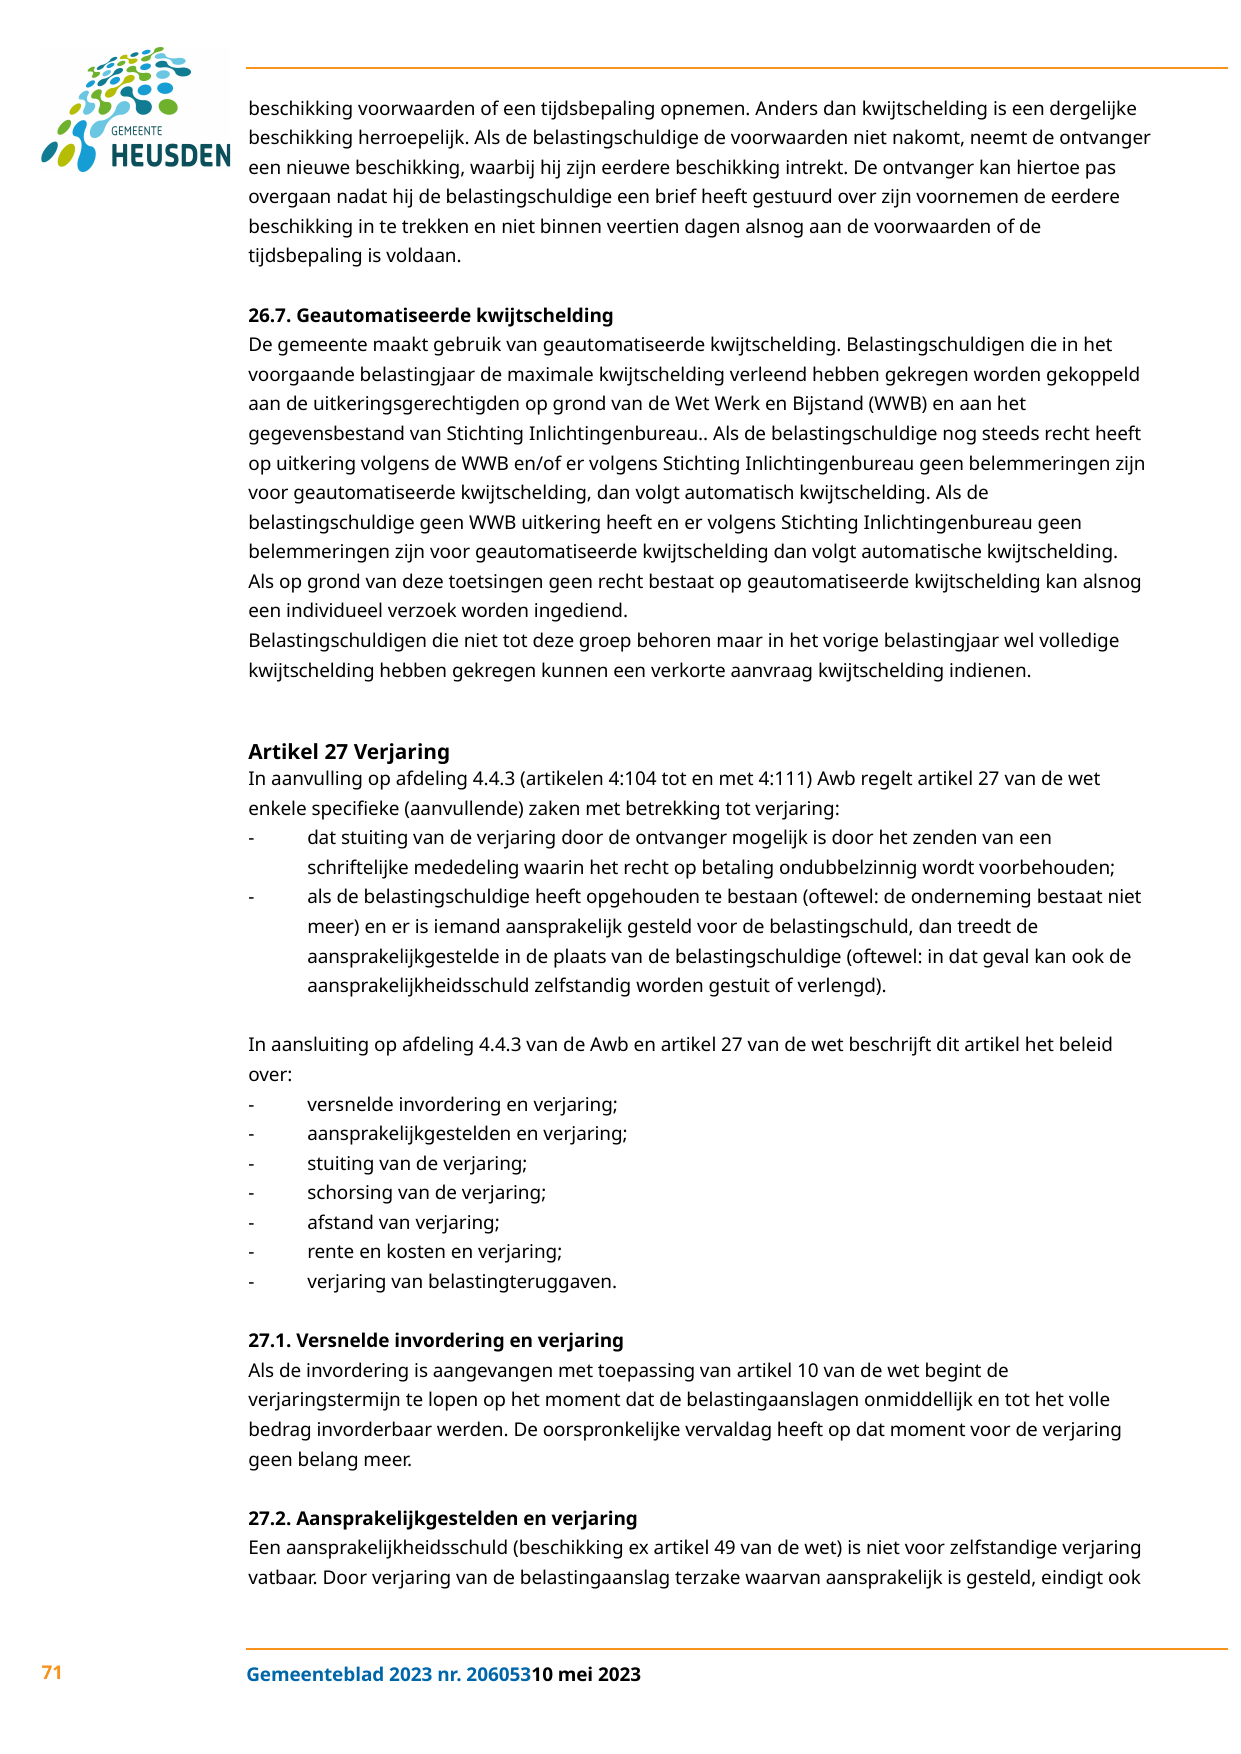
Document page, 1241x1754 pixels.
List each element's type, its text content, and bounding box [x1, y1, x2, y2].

text Artikel 27 Verjaring [248, 737, 1152, 765]
text beschikking voorwaarden of een tijdsbepaling opnemen. Anders dan kwijtschelding is een dergelijke beschikking herroepelijk. Als de belastingschuldige de voorwaarden niet nakomt, neemt de ontvanger een nieuwe beschikking, waarbij hij zijn eerdere beschikking intrekt. De ontvanger kan hiertoe pas overgaan nadat hij de belastingschuldige een brief heeft gestuurd over zijn voornemen de eerdere beschikking in te trekken en niet binnen veertien dagen alsnog aan de voorwaarden of de tijdsbepaling is voldaan. [248, 95, 1152, 268]
list afstand van verjaring; [248, 1209, 1152, 1235]
text 27.2. Aansprakelijkgestelden en verjaring [248, 1505, 1152, 1531]
text In aansluiting op afdeling 4.4.3 van de Awb en artikel 27 van de wet beschrijft dit artikel het beleid over: [248, 1032, 1152, 1087]
list schorsing van de verjaring; [248, 1179, 1152, 1205]
list aansprakelijkgestelden en verjaring; [248, 1120, 1152, 1146]
list als de belastingschuldige heeft opgehouden te bestaan (oftewel: de onderneming bestaat niet meer) en er is iemand aansprakelijk gesteld voor de belastingschuld, dan treedt de aansprakelijkgestelde in de plaats van de belastingschuldige (oftewel: in dat geval kan ook de aansprakelijkheidsschuld zelfstandig worden gestuit of verlengd). [248, 884, 1152, 998]
text Als op grond van deze toetsingen geen recht bestaat op geautomatiseerde kwijtschelding kan alsnog een individueel verzoek worden ingediend. [248, 568, 1152, 623]
list versnelde invordering en verjaring; [248, 1091, 1152, 1116]
list verjaring van belastingteruggaven. [248, 1268, 1152, 1294]
text 26.7. Geautomatiseerde kwijtschelding [248, 302, 1152, 328]
list rente en kosten en verjaring; [248, 1239, 1152, 1264]
picture [41, 47, 231, 172]
text De gemeente maakt gebruik van geautomatiseerde kwijtschelding. Belastingschuldigen die in het voorgaande belastingjaar de maximale kwijtschelding verleend hebben gekregen worden gekoppeld aan de uitkeringsgerechtigden op grond van de Wet Werk en Bijstand (WWB) en aan het gegevensbestand van Stichting Inlichtingenbureau.. Als de belastingschuldige nog steeds recht heeft op uitkering volgens de WWB en/of er volgens Stichting Inlichtingenbureau geen belemmeringen zijn voor geautomatiseerde kwijtschelding, dan volgt automatisch kwijtschelding. Als de belastingschuldige geen WWB uitkering heeft en er volgens Stichting Inlichtingenbureau geen belemmeringen zijn voor geautomatiseerde kwijtschelding dan volgt automatische kwijtschelding. [248, 331, 1152, 564]
text Als de invordering is aangevangen met toepassing van artikel 10 van de wet begint de verjaringstermijn te lopen op het moment dat de belastingaanslagen onmiddellijk en tot het volle bedrag invorderbaar werden. De oorspronkelijke vervaldag heeft op dat moment voor de verjaring geen belang meer. [248, 1357, 1152, 1471]
text Een aansprakelijkheidsschuld (beschikking ex artikel 49 van de wet) is niet voor zelfstandige verjaring vatbaar. Door verjaring van de belastingaanslag terzake waarvan aansprakelijk is gesteld, eindigt ook [248, 1534, 1152, 1590]
text Belastingschuldigen die niet tot deze groep behoren maar in het vorige belastingjaar wel volledige kwijtschelding hebben gekregen kunnen een verkorte aanvraag kwijtschelding indienen. [248, 627, 1152, 683]
text In aanvulling op afdeling 4.4.3 (artikelen 4:104 tot en met 4:111) Awb regelt artikel 27 van de wet enkele specifieke (aanvullende) zaken met betrekking tot verjaring: [248, 765, 1152, 821]
list dat stuiting van de verjaring door de ontvanger mogelijk is door het zenden van een schriftelijke mededeling waarin het recht op betaling ondubbelzinnig wordt voorbehouden; [248, 824, 1152, 880]
text 27.1. Versnelde invordering en verjaring [248, 1327, 1152, 1353]
list stuiting van de verjaring; [248, 1150, 1152, 1176]
